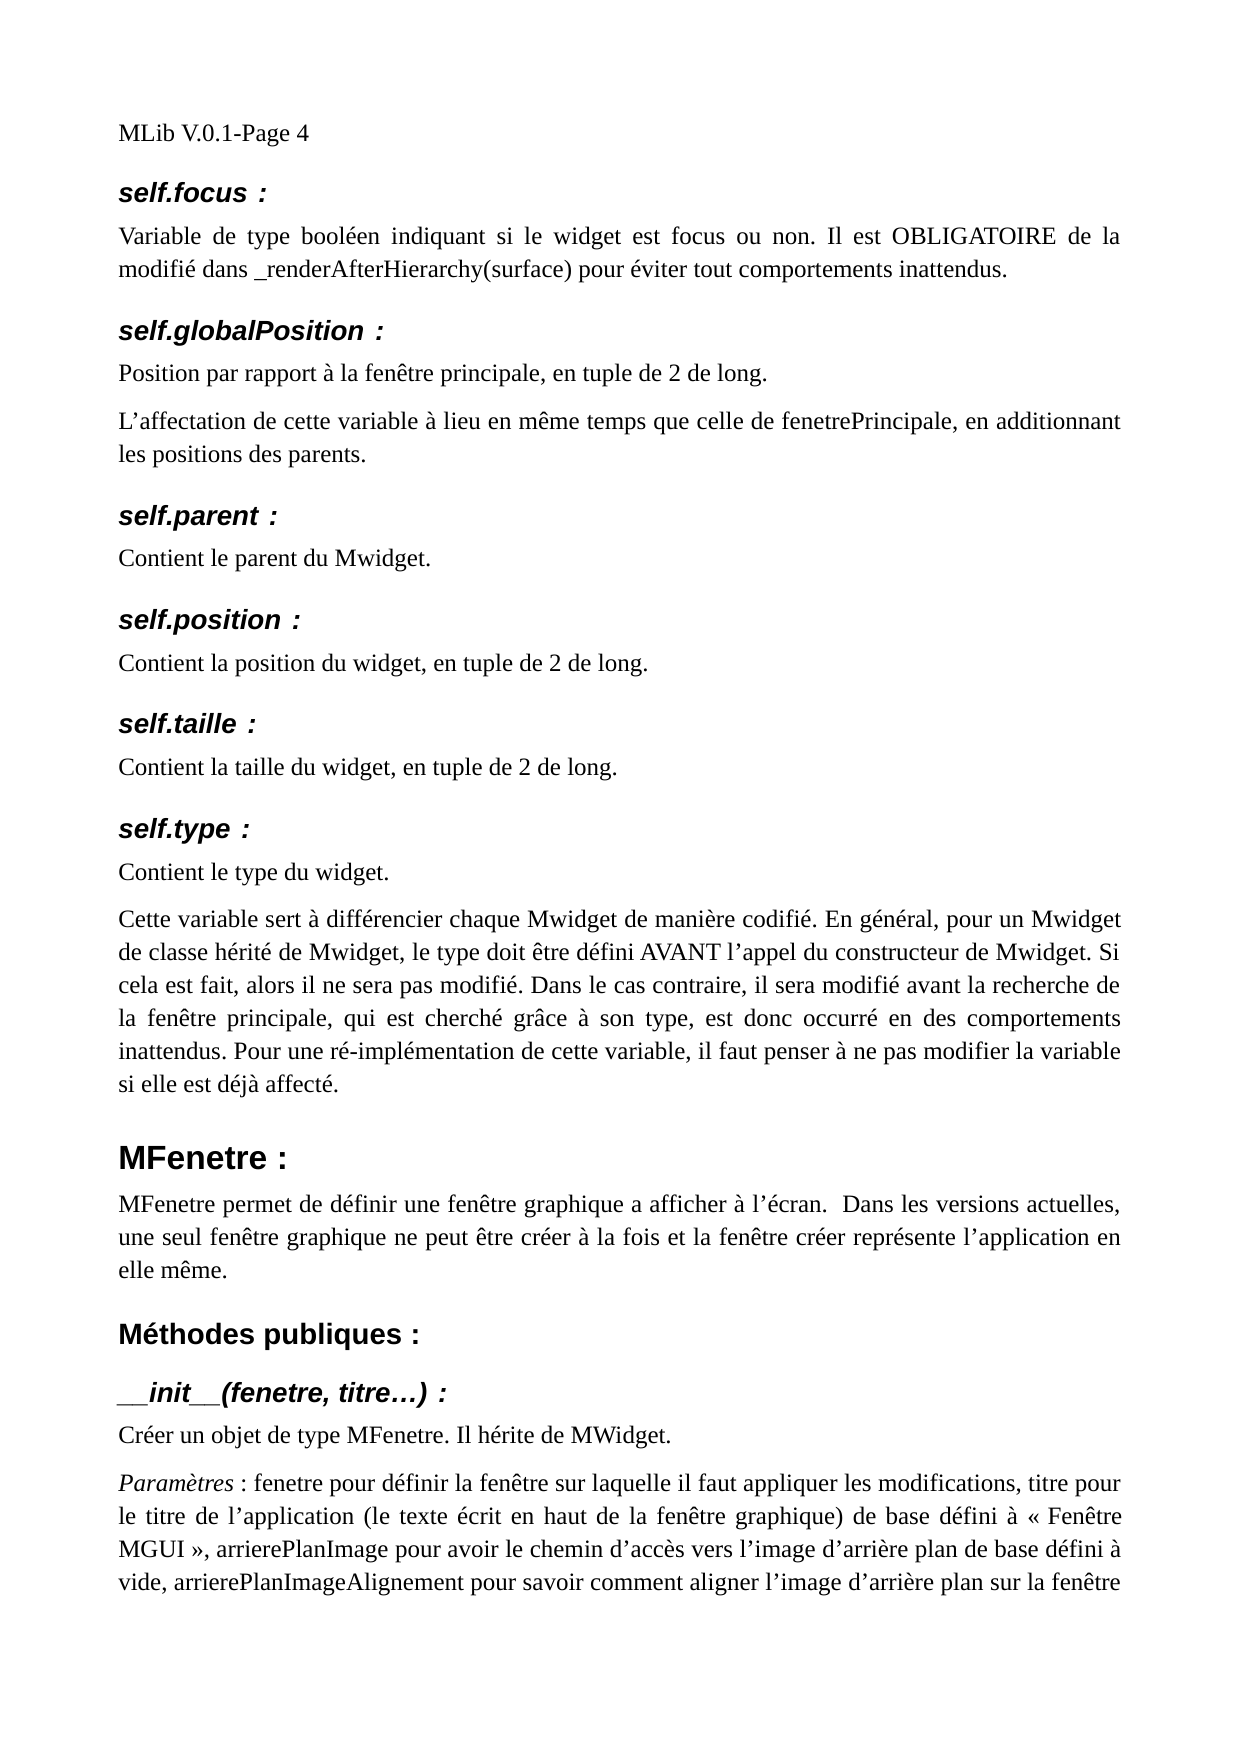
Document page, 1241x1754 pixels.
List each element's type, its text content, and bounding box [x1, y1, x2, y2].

text Contient la taille du widget, en tuple de 2 de long. [118, 752, 1122, 781]
text Position par rapport à la fenêtre principale, en tuple de 2 de long. [118, 358, 1122, 387]
text Contient le parent du Mwidget. [118, 543, 1122, 572]
subtitle MFenetre : [118, 1138, 1122, 1177]
text Cette variable sert à différencier chaque Mwidget de manière codifié. En général, pour un Mwidget de classe hérité de Mwidget, le type doit être défini AVANT l’appel du constructeur de Mwidget. Si cela est fait, alors il ne sera pas modifié. Dans le cas contraire, il sera modifié avant la recherche de la fenêtre principale, qui est cherché grâce à son type, est donc occurré en des comportements inattendus. Pour une ré-implémentation de cette variable, il faut penser à ne pas modifier la variable si elle est déjà affecté. [118, 904, 1122, 1098]
subtitle __init__(fenetre, titre…) : [118, 1376, 1122, 1408]
subtitle self.taille : [118, 708, 1122, 740]
subtitle self.type : [118, 812, 1122, 844]
text L’affectation de cette variable à lieu en même temps que celle de fenetrePrincipale, en additionnant les positions des parents. [118, 406, 1122, 468]
text Variable de type booléen indiquant si le widget est focus ou non. Il est OBLIGATOIRE de la modifié dans _renderAfterHierarchy(surface) pour éviter tout comportements inattendus. [118, 221, 1122, 282]
text Contient le type du widget. [118, 857, 1122, 886]
subtitle self.focus : [118, 176, 1122, 208]
text Paramètres : fenetre pour définir la fenêtre sur laquelle il faut appliquer les modifications, titre pour le titre de l’application (le texte écrit en haut de la fenêtre graphique) de base défini à « Fenêtre MGUI », arrierePlanImage pour avoir le chemin d’accès vers l’image d’arrière plan de base défini à vide, arrierePlanImageAlignement pour savoir comment aligner l’image d’arrière plan sur la fenêtre [118, 1468, 1122, 1596]
text MFenetre permet de définir une fenêtre graphique a afficher à l’écran. Dans les versions actuelles, une seul fenêtre graphique ne peut être créer à la fois et la fenêtre créer représente l’application en elle même. [118, 1189, 1122, 1284]
subtitle Méthodes publiques : [118, 1317, 1122, 1351]
subtitle self.globalPosition : [118, 314, 1122, 346]
text Contient la position du widget, en tuple de 2 de long. [118, 648, 1122, 677]
subtitle self.parent : [118, 499, 1122, 531]
subtitle self.position : [118, 603, 1122, 635]
text Créer un objet de type MFenetre. Il hérite de MWidget. [118, 1420, 1122, 1449]
